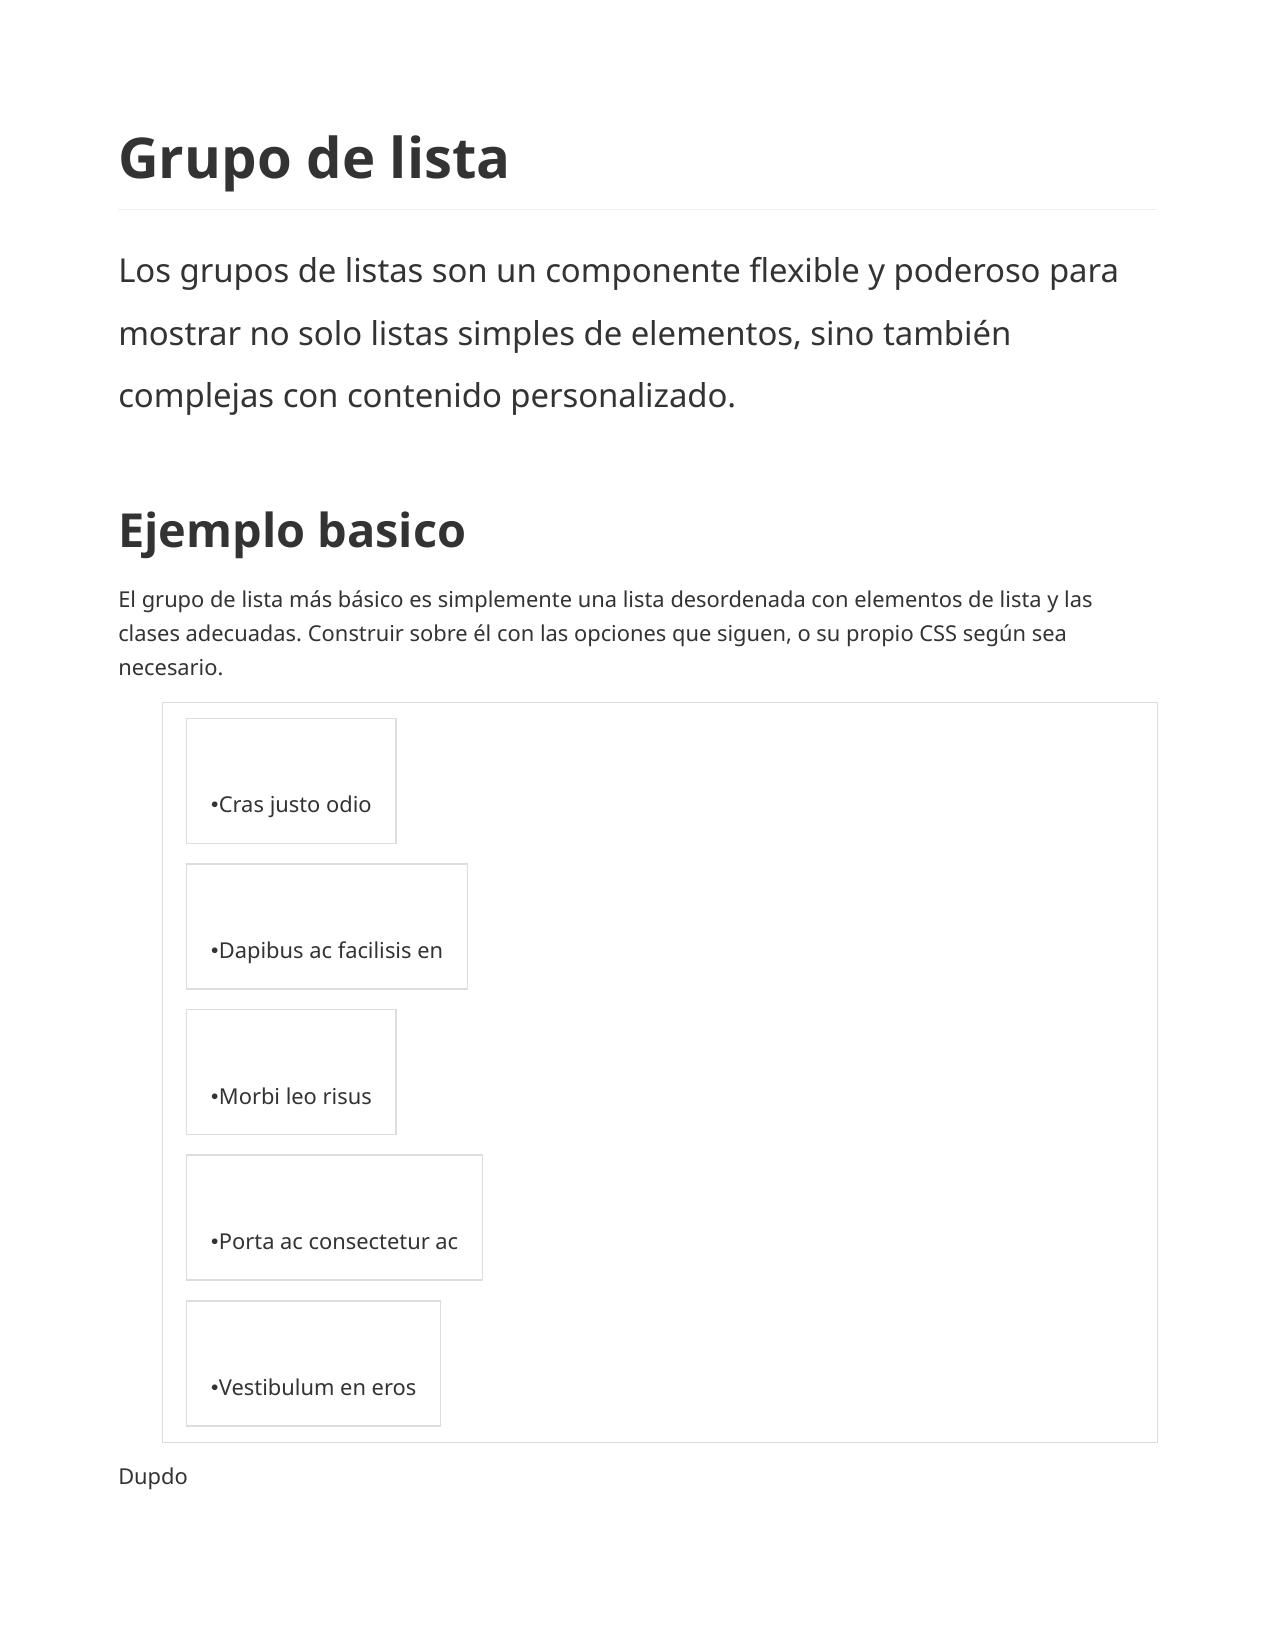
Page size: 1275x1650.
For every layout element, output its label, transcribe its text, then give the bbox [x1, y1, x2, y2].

list Vestibulum en eros [163, 1284, 1157, 1442]
subtitle Grupo de lista [118, 118, 1157, 209]
list Morbi leo risus [163, 993, 1157, 1135]
list Dapibus ac facilisis en [163, 847, 1157, 990]
text El grupo de lista más básico es simplemente una lista desordenada con elementos de lista y las clases adecuadas. Construir sobre él con las opciones que siguen, o su propio CSS según sea necesario. [118, 584, 1157, 682]
text Dupdo [118, 1461, 1157, 1491]
text Los grupos de listas son un componente flexible y poderoso para mostrar no solo listas simples de elementos, sino también complejas con contenido personalizado. [118, 248, 1157, 417]
subtitle Ejemplo basico [118, 498, 1157, 562]
list Cras justo odio [163, 703, 1157, 844]
list Porta ac consectetur ac [163, 1139, 1157, 1281]
